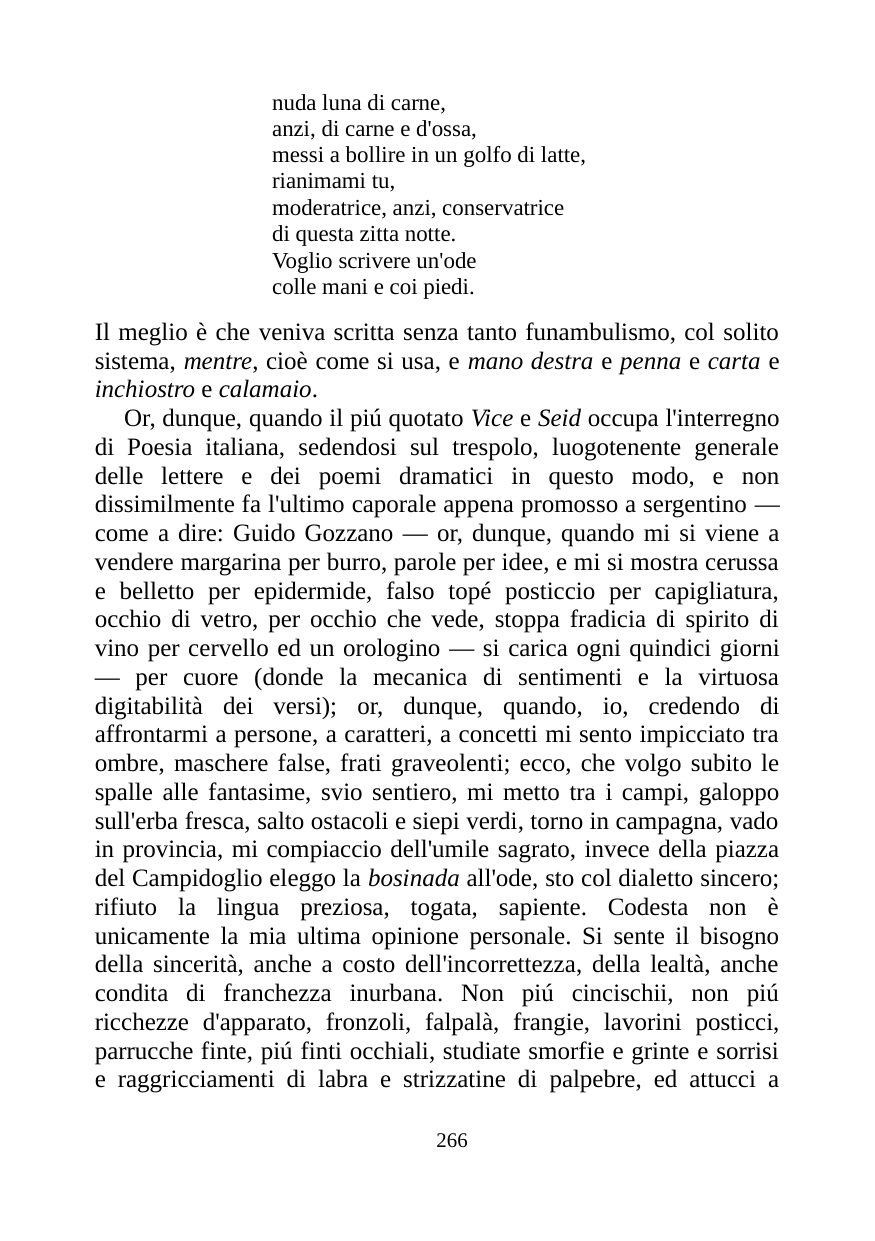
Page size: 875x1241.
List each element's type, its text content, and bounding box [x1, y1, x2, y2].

text nuda luna di carne, anzi, di carne e d'ossa, messi a bollire in un golfo di latte, rianimami tu, moderatrice, anzi, conservatrice di questa zitta notte. Voglio scrivere un'ode colle mani e coi piedi. [272, 88, 779, 299]
text Il meglio è che veniva scritta senza tanto funambulismo, col solito sistema, mentre, cioè come si usa, e mano destra e penna e carta e inchiostro e calamaio. [94, 317, 779, 403]
text Or, dunque, quando il piú quotato Vice e Seid occupa l'interregno di Poesia italiana, sedendosi sul trespolo, luogotenente generale delle lettere e dei poemi dramatici in questo modo, e non dissimilmente fa l'ultimo caporale appena promosso a sergentino — come a dire: Guido Gozzano — or, dunque, quando mi si viene a vendere margarina per burro, parole per idee, e mi si mostra cerussa e belletto per epidermide, falso topé posticcio per capigliatura, occhio di vetro, per occhio che vede, stoppa fradicia di spirito di vino per cervello ed un orologino — si carica ogni quindici giorni — per cuore (donde la mecanica di sentimenti e la virtuosa digitabilità dei versi); or, dunque, quando, io, credendo di affrontarmi a persone, a caratteri, a concetti mi sento impicciato tra ombre, maschere false, frati graveolenti; ecco, che volgo subito le spalle alle fantasime, svio sentiero, mi metto tra i campi, galoppo sull'erba fresca, salto ostacoli e siepi verdi, torno in campagna, vado in provincia, mi compiaccio dell'umile sagrato, invece della piazza del Campidoglio eleggo la bosinada all'ode, sto col dialetto sincero; rifiuto la lingua preziosa, togata, sapiente. Codesta non è unicamente la mia ultima opinione personale. Si sente il bisogno della sincerità, anche a costo dell'incorrettezza, della lealtà, anche condita di franchezza inurbana. Non piú cincischii, non piú ricchezze d'apparato, fronzoli, falpalà, frangie, lavorini posticci, parrucche finte, piú finti occhiali, studiate smorfie e grinte e sorrisi e raggricciamenti di labra e strizzatine di palpebre, ed attucci a [94, 403, 779, 1093]
